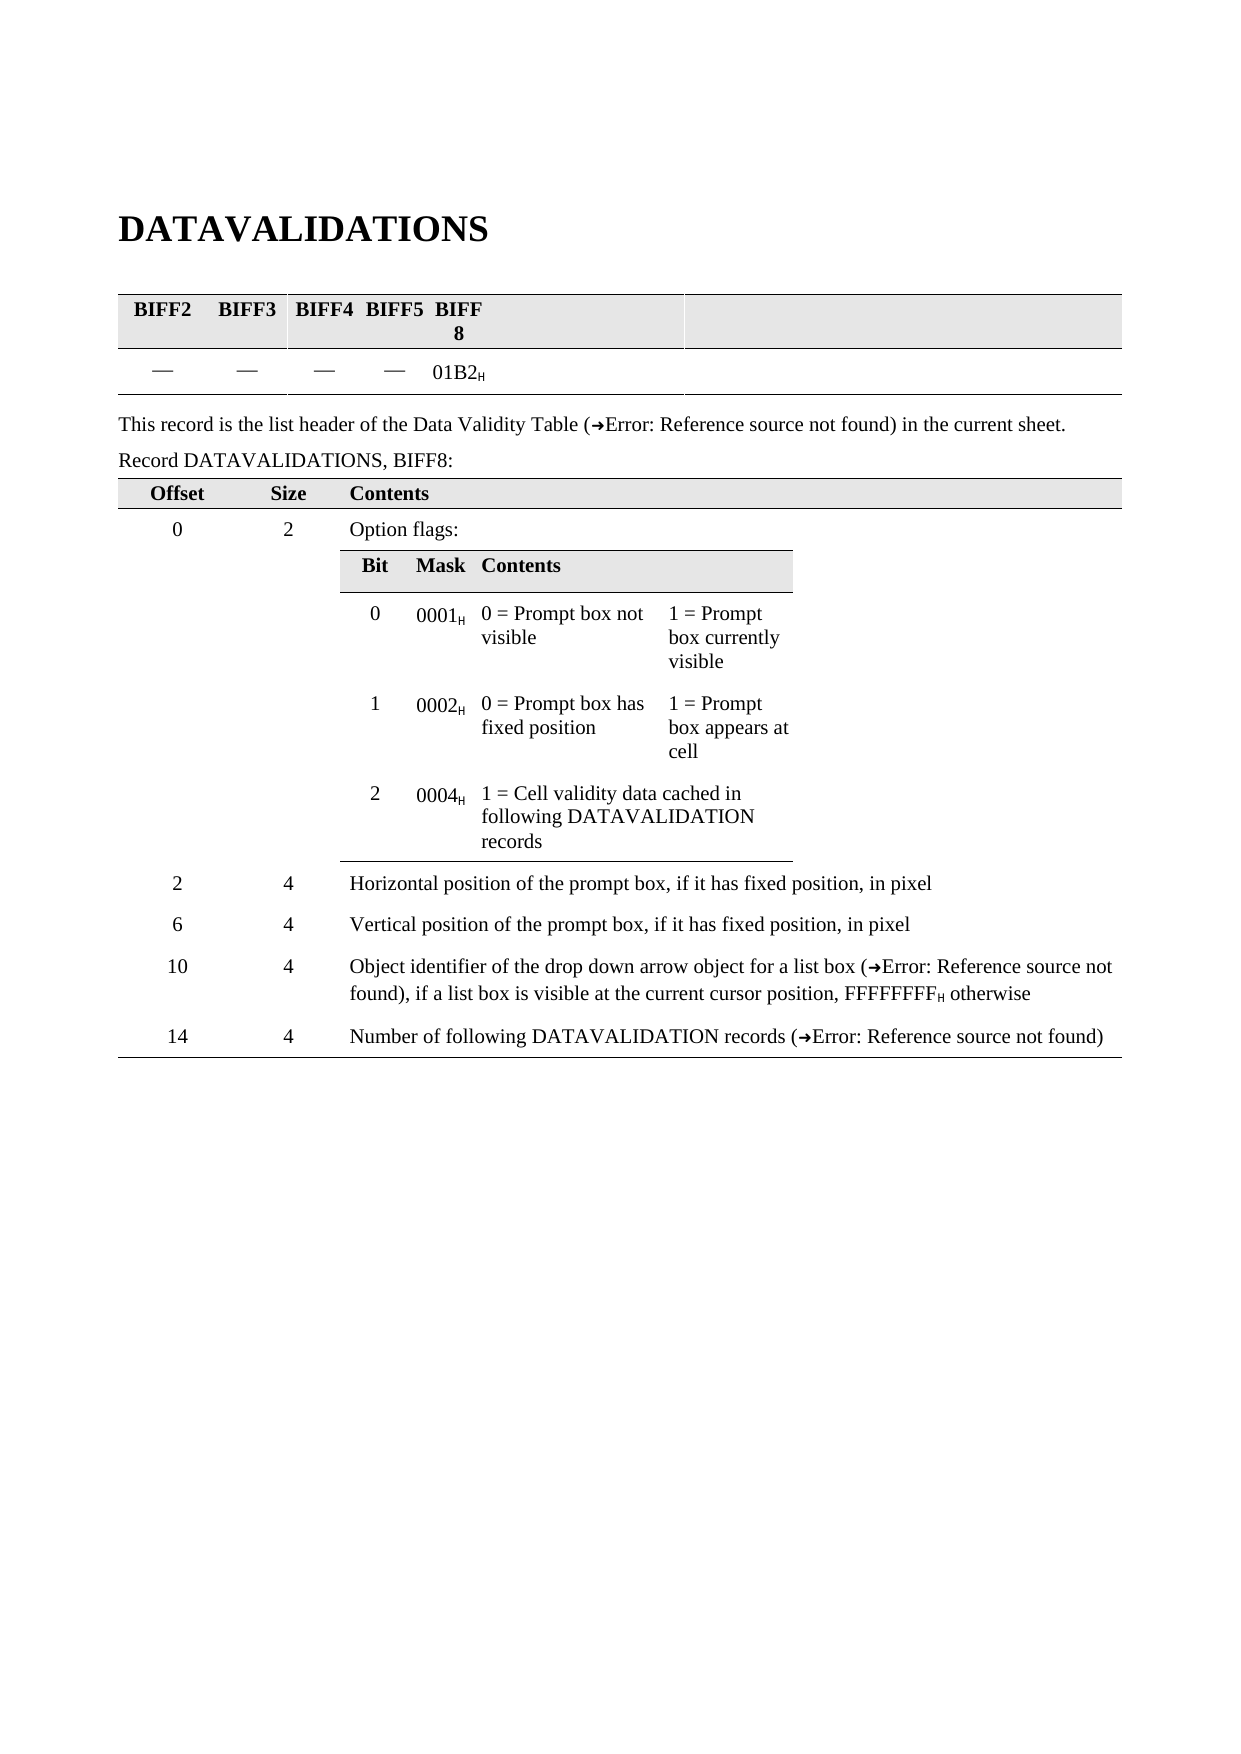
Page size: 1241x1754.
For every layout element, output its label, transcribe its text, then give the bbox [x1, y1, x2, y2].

table_header [489, 295, 545, 348]
table_cell — [118, 349, 207, 394]
subtitle DATAVALIDATIONS [118, 207, 1122, 250]
table_cell 0004H [409, 772, 472, 861]
table_header BIFF8 [428, 295, 489, 348]
table_cell [793, 550, 1122, 592]
table_cell [793, 682, 1122, 772]
table_cell 0 [118, 509, 236, 550]
table_cell 0002H [409, 682, 472, 772]
table_cell [236, 772, 340, 862]
table_cell — [361, 349, 428, 394]
table_cell Vertical position of the prompt box, if it has fixed position, in pixel [340, 903, 1122, 945]
table_cell [118, 592, 236, 682]
table_cell 4 [236, 862, 340, 903]
table_cell 14 [118, 1015, 236, 1057]
table_cell — [207, 349, 287, 394]
table_cell Mask [409, 551, 472, 592]
table_cell [545, 349, 596, 394]
table_cell 2 [340, 772, 409, 861]
table_cell [642, 349, 684, 394]
table_cell [793, 592, 1122, 682]
table_cell Horizontal position of the prompt box, if it has fixed position, in pixel [340, 862, 1122, 903]
table_header [685, 295, 1122, 348]
table_cell [793, 772, 1122, 862]
table_header [545, 295, 596, 348]
table_header BIFF4 [288, 295, 361, 348]
table_cell 2 [118, 862, 236, 903]
table_cell Option flags: [340, 509, 1122, 550]
table_cell [236, 682, 340, 772]
table_cell [489, 349, 545, 394]
table_cell 1 = Cell validity data cached in following DATAVALIDATION records [472, 772, 793, 861]
table_cell 10 [118, 945, 236, 1015]
table_cell 1 = Prompt box currently visible [659, 593, 793, 682]
table_header Size [236, 479, 340, 508]
table_header Offset [118, 479, 236, 508]
table_cell [118, 772, 236, 862]
table_cell [118, 682, 236, 772]
table_cell 6 [118, 903, 236, 945]
table_cell Contents [472, 551, 659, 592]
table_cell 1 [340, 682, 409, 772]
table_cell — [288, 349, 361, 394]
text Record DATAVALIDATIONS, BIFF8: [118, 448, 1122, 472]
table_cell [659, 551, 793, 592]
table_cell 01B2H [428, 349, 489, 394]
table_cell 4 [236, 1015, 340, 1057]
table_header [642, 295, 684, 348]
table_cell 0 [340, 593, 409, 682]
table_cell 4 [236, 903, 340, 945]
table_cell 2 [236, 509, 340, 550]
table_header Contents [340, 479, 1122, 508]
table_cell 0 = Prompt box has fixed position [472, 682, 659, 772]
table_header BIFF3 [207, 295, 287, 348]
table_cell 0 = Prompt box not visible [472, 593, 659, 682]
table_cell 4 [236, 945, 340, 1015]
text This record is the list header of the Data Validity Table (➜4.14) in the current sheet. [118, 412, 1122, 436]
table_cell 1 = Prompt box appears at cell [659, 682, 793, 772]
table_header BIFF5 [361, 295, 428, 348]
table_cell [685, 349, 1122, 394]
table_cell 0001H [409, 593, 472, 682]
table_cell [236, 550, 340, 592]
table_cell [118, 550, 236, 592]
table_header [596, 295, 642, 348]
table_cell Number of following DATAVALIDATION records (➜5.26) [340, 1015, 1122, 1057]
table_cell [236, 592, 340, 682]
table_header BIFF2 [118, 295, 207, 348]
table_cell Object identifier of the drop down arrow object for a list box (➜6), if a list box is visible at the current cursor position, FFFFFFFFH otherwise [340, 945, 1122, 1015]
table_cell Bit [340, 551, 409, 592]
table_cell [596, 349, 642, 394]
